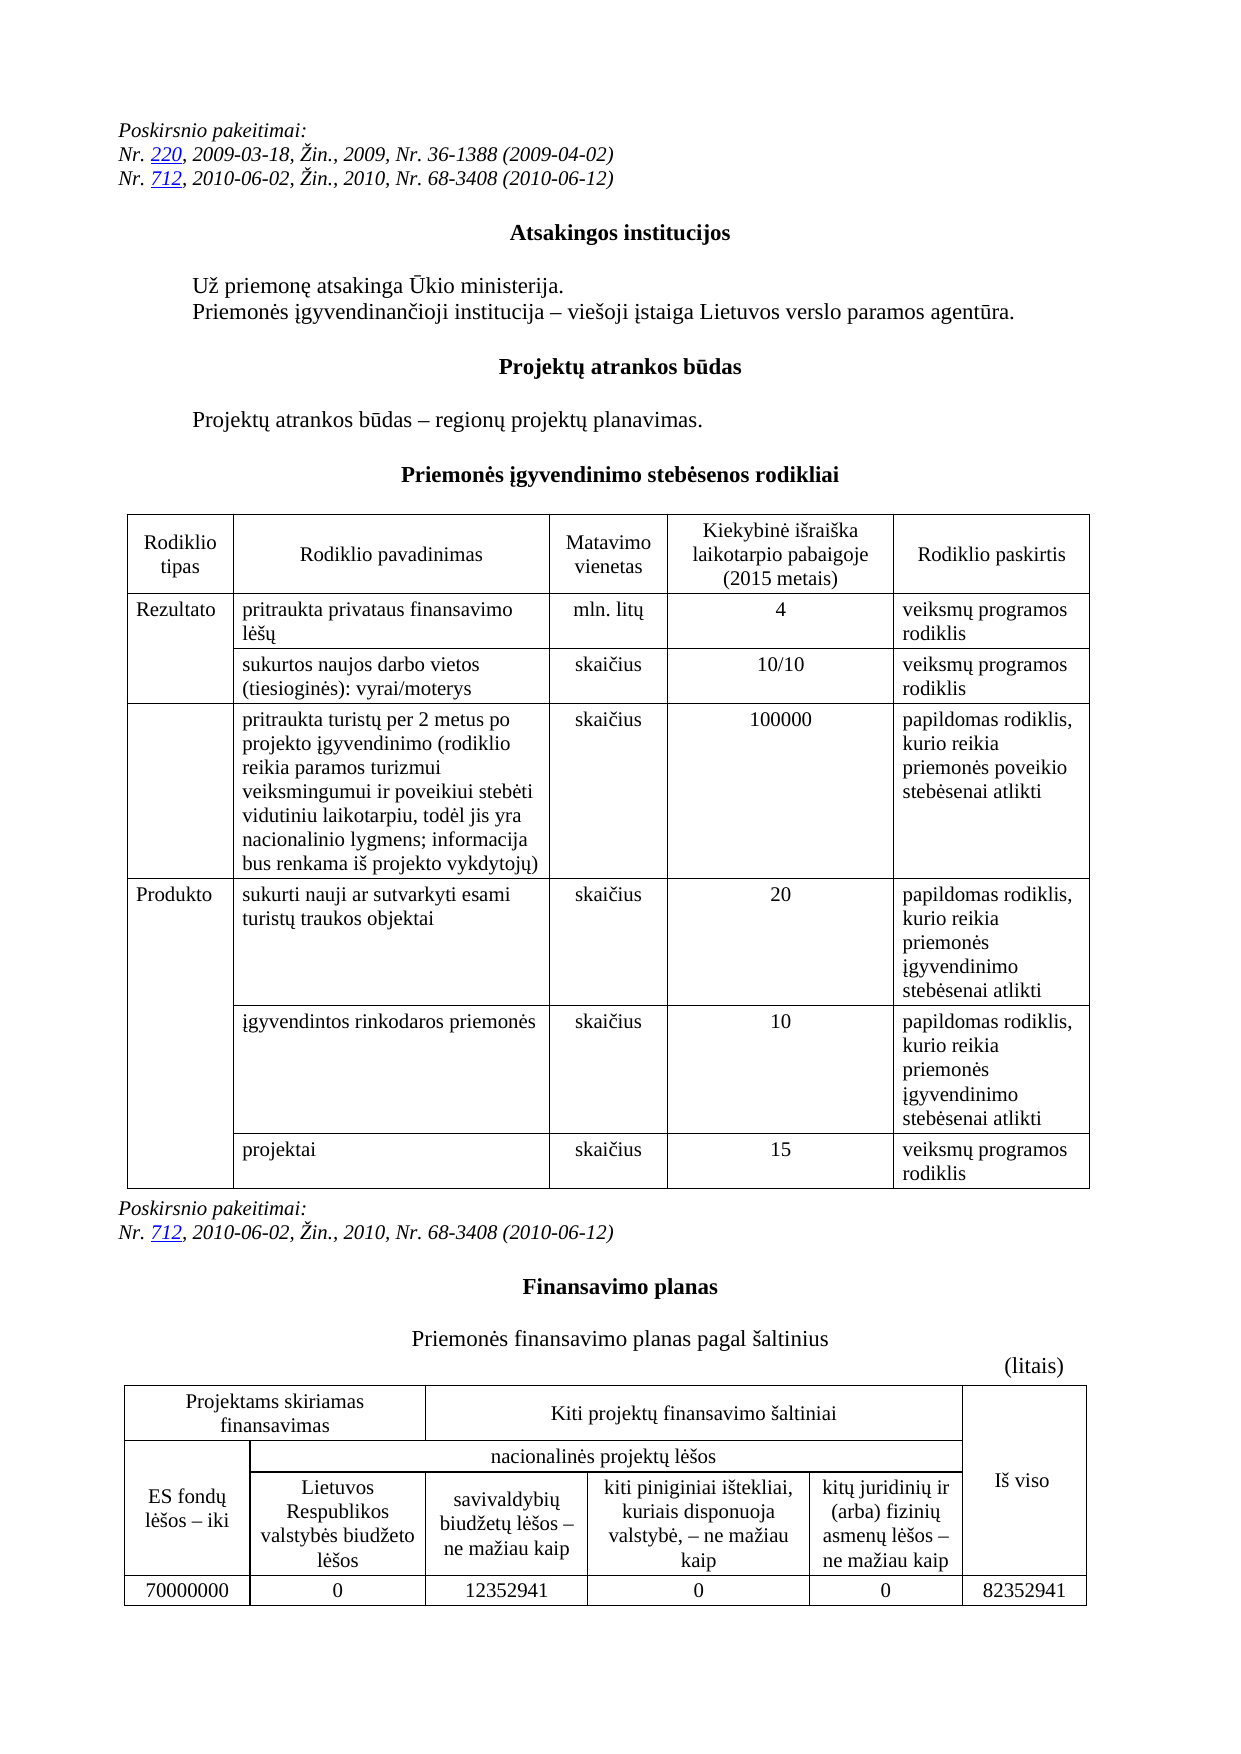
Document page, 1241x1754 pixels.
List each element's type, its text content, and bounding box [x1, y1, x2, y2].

table_cell 0 [588, 1576, 809, 1605]
table_cell Rezultato [128, 594, 233, 648]
table_cell Produkto [128, 879, 233, 1187]
text Atsakingos institucijos [118, 219, 1122, 245]
table_cell kitų juridinių ir (arba) fizinių asmenų lėšos – ne mažiau kaip [810, 1473, 962, 1574]
table_header Kiekybinė išraiška laikotarpio pabaigoje (2015 metais) [668, 515, 893, 593]
table_cell 4 [668, 594, 893, 648]
table_cell [128, 704, 233, 878]
table_cell veiksmų programos rodiklis [894, 649, 1089, 703]
table_cell papildomas rodiklis, kurio reikia priemonės įgyvendinimo stebėsenai atlikti [894, 1006, 1089, 1132]
text Nr. 712, 2010-06-02, Žin., 2010, Nr. 68-3408 (2010-06-12) [118, 1220, 1122, 1244]
table_cell skaičius [550, 649, 667, 703]
text Nr. 712, 2010-06-02, Žin., 2010, Nr. 68-3408 (2010-06-12) [118, 166, 1122, 190]
table_header Rodiklio pavadinimas [234, 515, 549, 593]
table_cell sukurti nauji ar sutvarkyti esami turistų traukos objektai [234, 879, 549, 1005]
table_cell skaičius [550, 879, 667, 1005]
text Už priemonę atsakinga Ūkio ministerija. [118, 272, 1122, 298]
table_cell ES fondų lėšos – iki [125, 1441, 249, 1574]
table_cell pritraukta turistų per 2 metus po projekto įgyvendinimo (rodiklio reikia paramos turizmui veiksmingumui ir poveikiui stebėti vidutiniu laikotarpiu, todėl jis yra nacionalinio lygmens; informacija bus renkama iš projekto vykdytojų) [234, 704, 549, 878]
text Priemonės įgyvendinančioji institucija – viešoji įstaiga Lietuvos verslo paramos agentūra. [118, 298, 1122, 324]
table_cell 100000 [668, 704, 893, 878]
text Projektų atrankos būdas – regionų projektų planavimas. [118, 406, 1122, 432]
text Priemonės finansavimo planas pagal šaltinius [118, 1325, 1122, 1352]
table_cell papildomas rodiklis, kurio reikia priemonės poveikio stebėsenai atlikti [894, 704, 1089, 878]
table_header Rodiklio tipas [128, 515, 233, 593]
text Poskirsnio pakeitimai: [118, 118, 1122, 142]
table_cell 0 [810, 1576, 962, 1605]
table_cell savivaldybių biudžetų lėšos – ne mažiau kaip [426, 1473, 587, 1574]
table_cell 70000000 [125, 1576, 249, 1605]
text Priemonės įgyvendinimo stebėsenos rodikliai [118, 461, 1122, 487]
text Nr. 220, 2009-03-18, Žin., 2009, Nr. 36-1388 (2009-04-02) [118, 142, 1122, 166]
table_cell kiti piniginiai ištekliai, kuriais disponuoja valstybė, – ne mažiau kaip [588, 1473, 809, 1574]
table_cell įgyvendintos rinkodaros priemonės [234, 1006, 549, 1132]
table_cell 10 [668, 1006, 893, 1132]
text Poskirsnio pakeitimai: [118, 1196, 1122, 1220]
table_cell 82352941 [963, 1576, 1086, 1605]
table_cell skaičius [550, 1134, 667, 1187]
table_cell [128, 648, 233, 703]
table_cell pritraukta privataus finansavimo lėšų [234, 594, 549, 648]
table_cell nacionalinės projektų lėšos [251, 1441, 962, 1471]
text Projektų atrankos būdas [118, 353, 1122, 379]
table_header Kiti projektų finansavimo šaltiniai [426, 1386, 962, 1440]
table_header Rodiklio paskirtis [894, 515, 1089, 593]
table_cell 20 [668, 879, 893, 1005]
table_cell 0 [251, 1576, 425, 1605]
text (litais) [118, 1352, 1122, 1378]
text Finansavimo planas [118, 1273, 1122, 1299]
table_cell 12352941 [426, 1576, 587, 1605]
table_cell projektai [234, 1134, 549, 1187]
table_cell veiksmų programos rodiklis [894, 1134, 1089, 1187]
table_cell sukurtos naujos darbo vietos (tiesioginės): vyrai/moterys [234, 649, 549, 703]
table_cell papildomas rodiklis, kurio reikia priemonės įgyvendinimo stebėsenai atlikti [894, 879, 1089, 1005]
table_cell skaičius [550, 704, 667, 878]
table_cell skaičius [550, 1006, 667, 1132]
table_header Iš viso [963, 1386, 1086, 1574]
table_cell 10/10 [668, 649, 893, 703]
table_header Matavimo vienetas [550, 515, 667, 593]
table_cell Lietuvos Respublikos valstybės biudžeto lėšos [251, 1473, 425, 1574]
table_header Projektams skiriamas finansavimas [125, 1386, 425, 1440]
table_cell mln. litų [550, 594, 667, 648]
table_cell 15 [668, 1134, 893, 1187]
table_cell veiksmų programos rodiklis [894, 594, 1089, 648]
